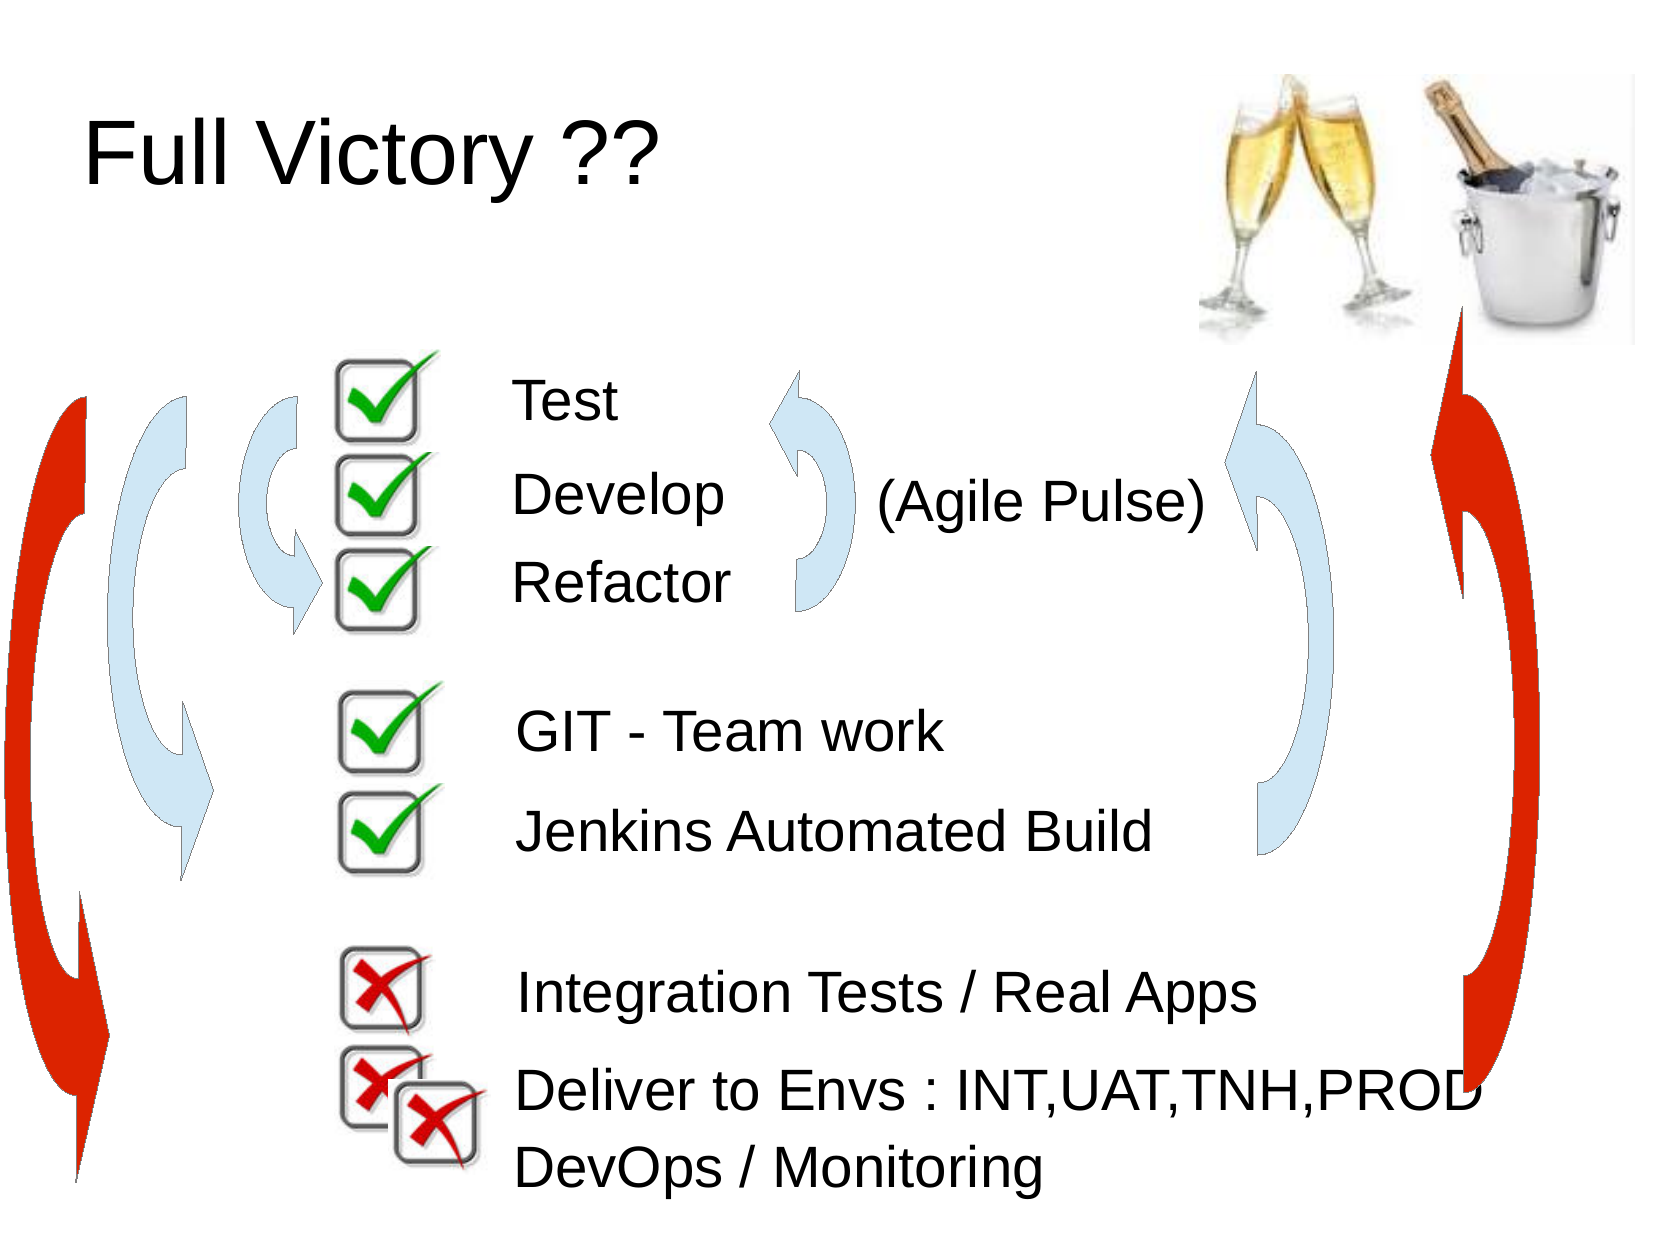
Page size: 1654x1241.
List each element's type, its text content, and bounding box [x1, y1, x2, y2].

text_box Refactor [496, 542, 748, 623]
picture [334, 1043, 491, 1175]
picture [334, 944, 436, 1041]
text_box Integration Tests / Real Apps [502, 951, 1275, 1032]
text_box GIT - Team work [500, 691, 960, 771]
text_box [1224, 371, 1334, 856]
text_box [769, 370, 856, 612]
text_box [1430, 306, 1540, 1093]
text_box Develop [497, 454, 741, 535]
title Full Victory ?? [82, 49, 1571, 257]
text_box [107, 396, 214, 881]
text_box DevOps / Monitoring [498, 1127, 1061, 1208]
text_box [4, 396, 110, 1183]
text_box Deliver to Envs : INT,UAT,TNH,PROD [499, 1050, 1501, 1130]
picture [331, 680, 445, 883]
text_box [238, 396, 323, 635]
picture [328, 349, 441, 641]
text_box Test [496, 359, 634, 440]
picture [1199, 74, 1635, 345]
text_box (Agile Pulse) [861, 461, 1222, 541]
text_box Jenkins Automated Build [500, 791, 1171, 872]
